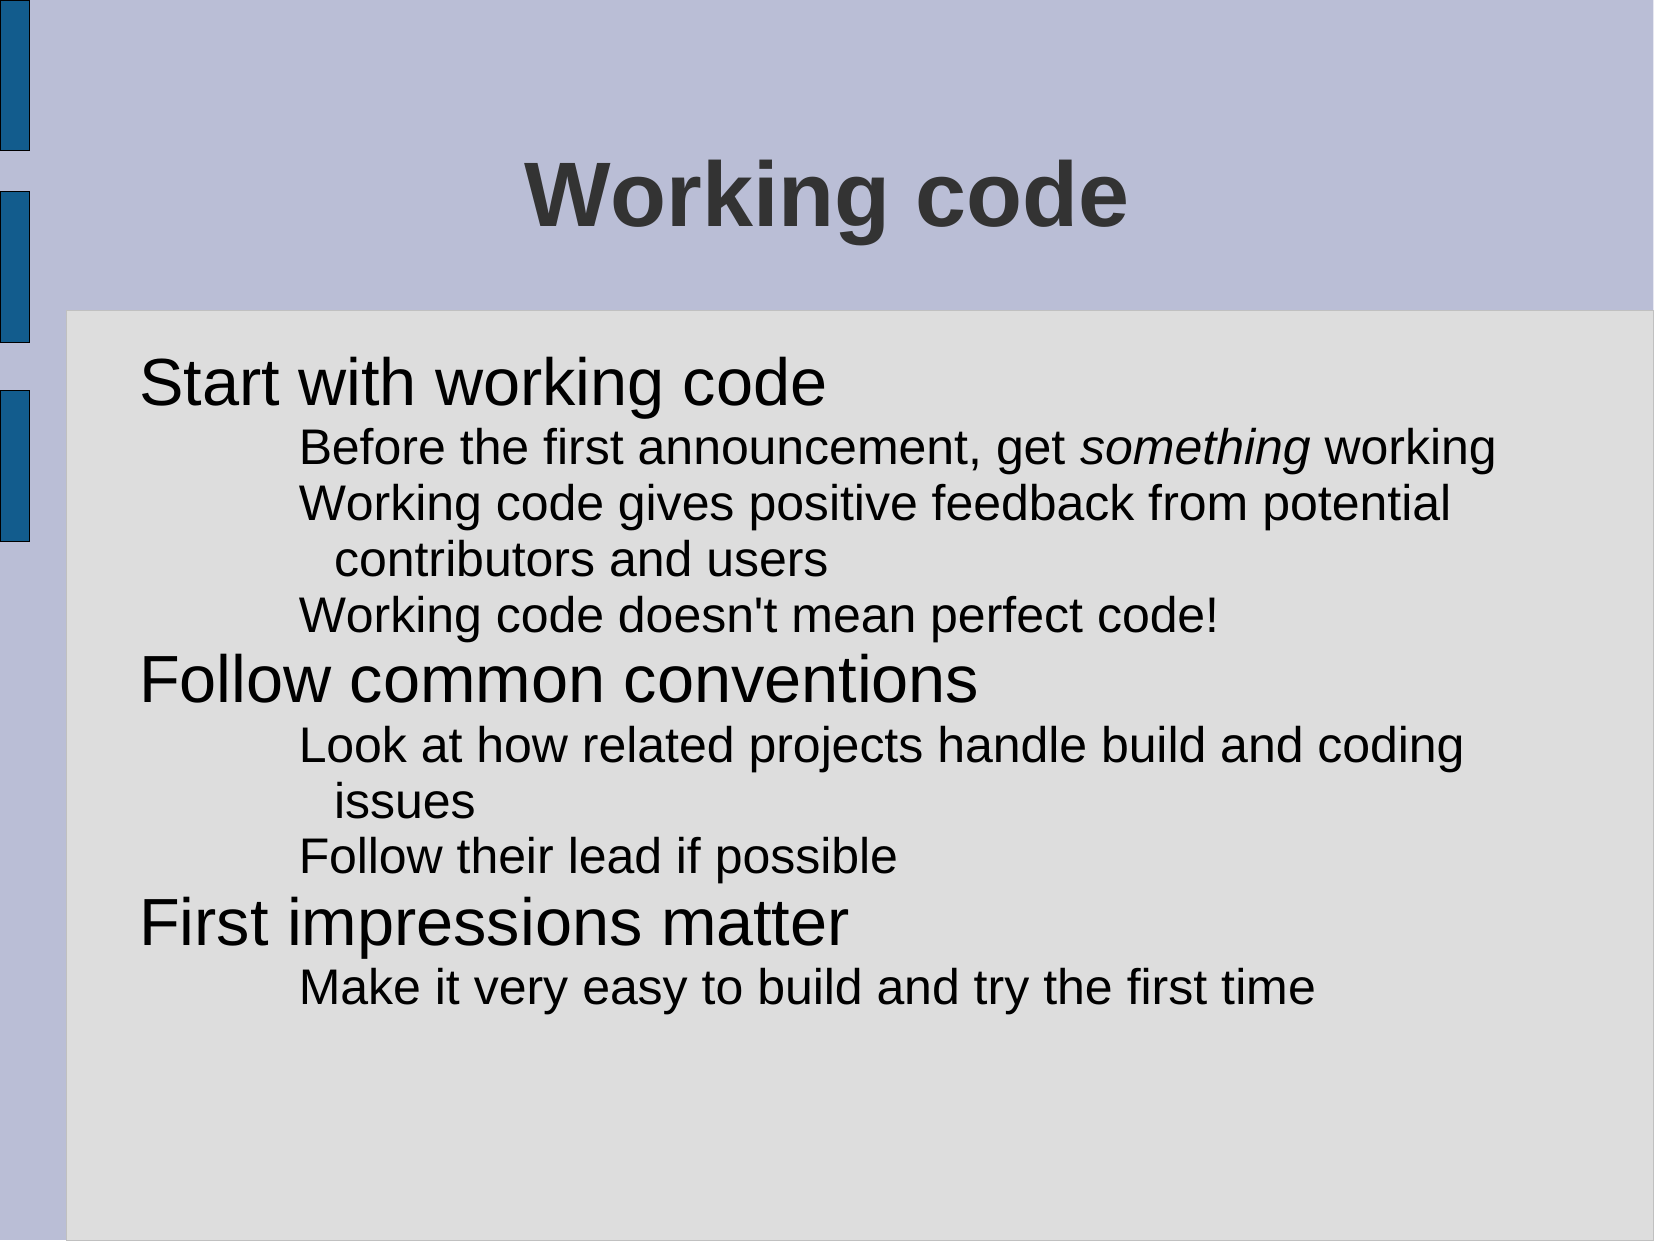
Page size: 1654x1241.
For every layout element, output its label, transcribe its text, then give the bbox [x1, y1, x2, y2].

title Working code [121, 98, 1534, 291]
list Start with working code Before the first announcement, get something working Working code gives positive feedback from potential contributors and users Working code doesn't mean perfect code! Follow common conventions Look at how related projects handle build and coding issues Follow their lead if possible First impressions matter Make it very easy to build and try the first time [121, 344, 1534, 1112]
